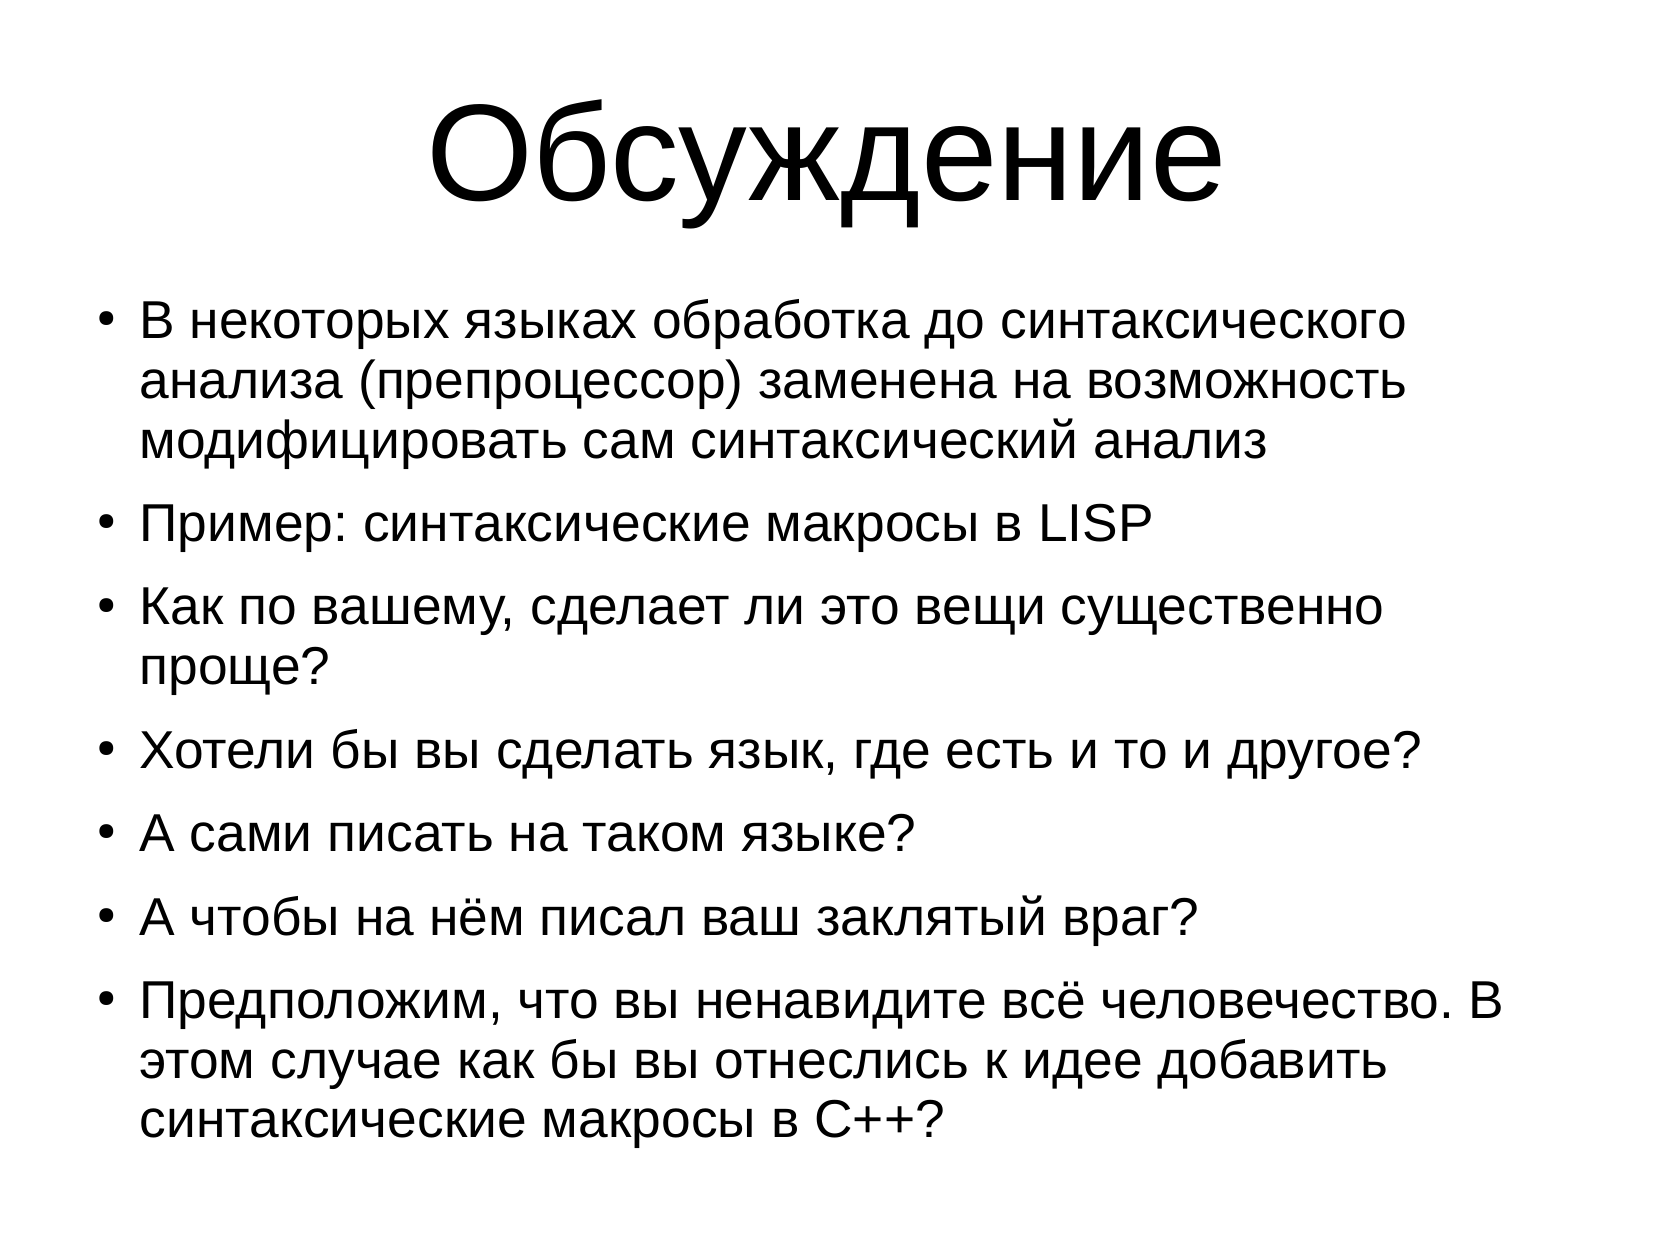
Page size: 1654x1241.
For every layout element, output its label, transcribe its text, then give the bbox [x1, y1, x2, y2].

title Обсуждение [82, 49, 1571, 257]
list В некоторых языках обработка до синтаксического анализа (препроцессор) заменена на возможность модифицировать сам синтаксический анализ Пример: синтаксические макросы в LISP Как по вашему, сделает ли это вещи существенно проще? Хотели бы вы сделать язык, где есть и то и другое? А сами писать на таком языке? А чтобы на нём писал ваш заклятый враг? Предположим, что вы ненавидите всё человечество. В этом случае как бы вы отнеслись к идее добавить синтаксические макросы в C++? [82, 290, 1571, 1156]
